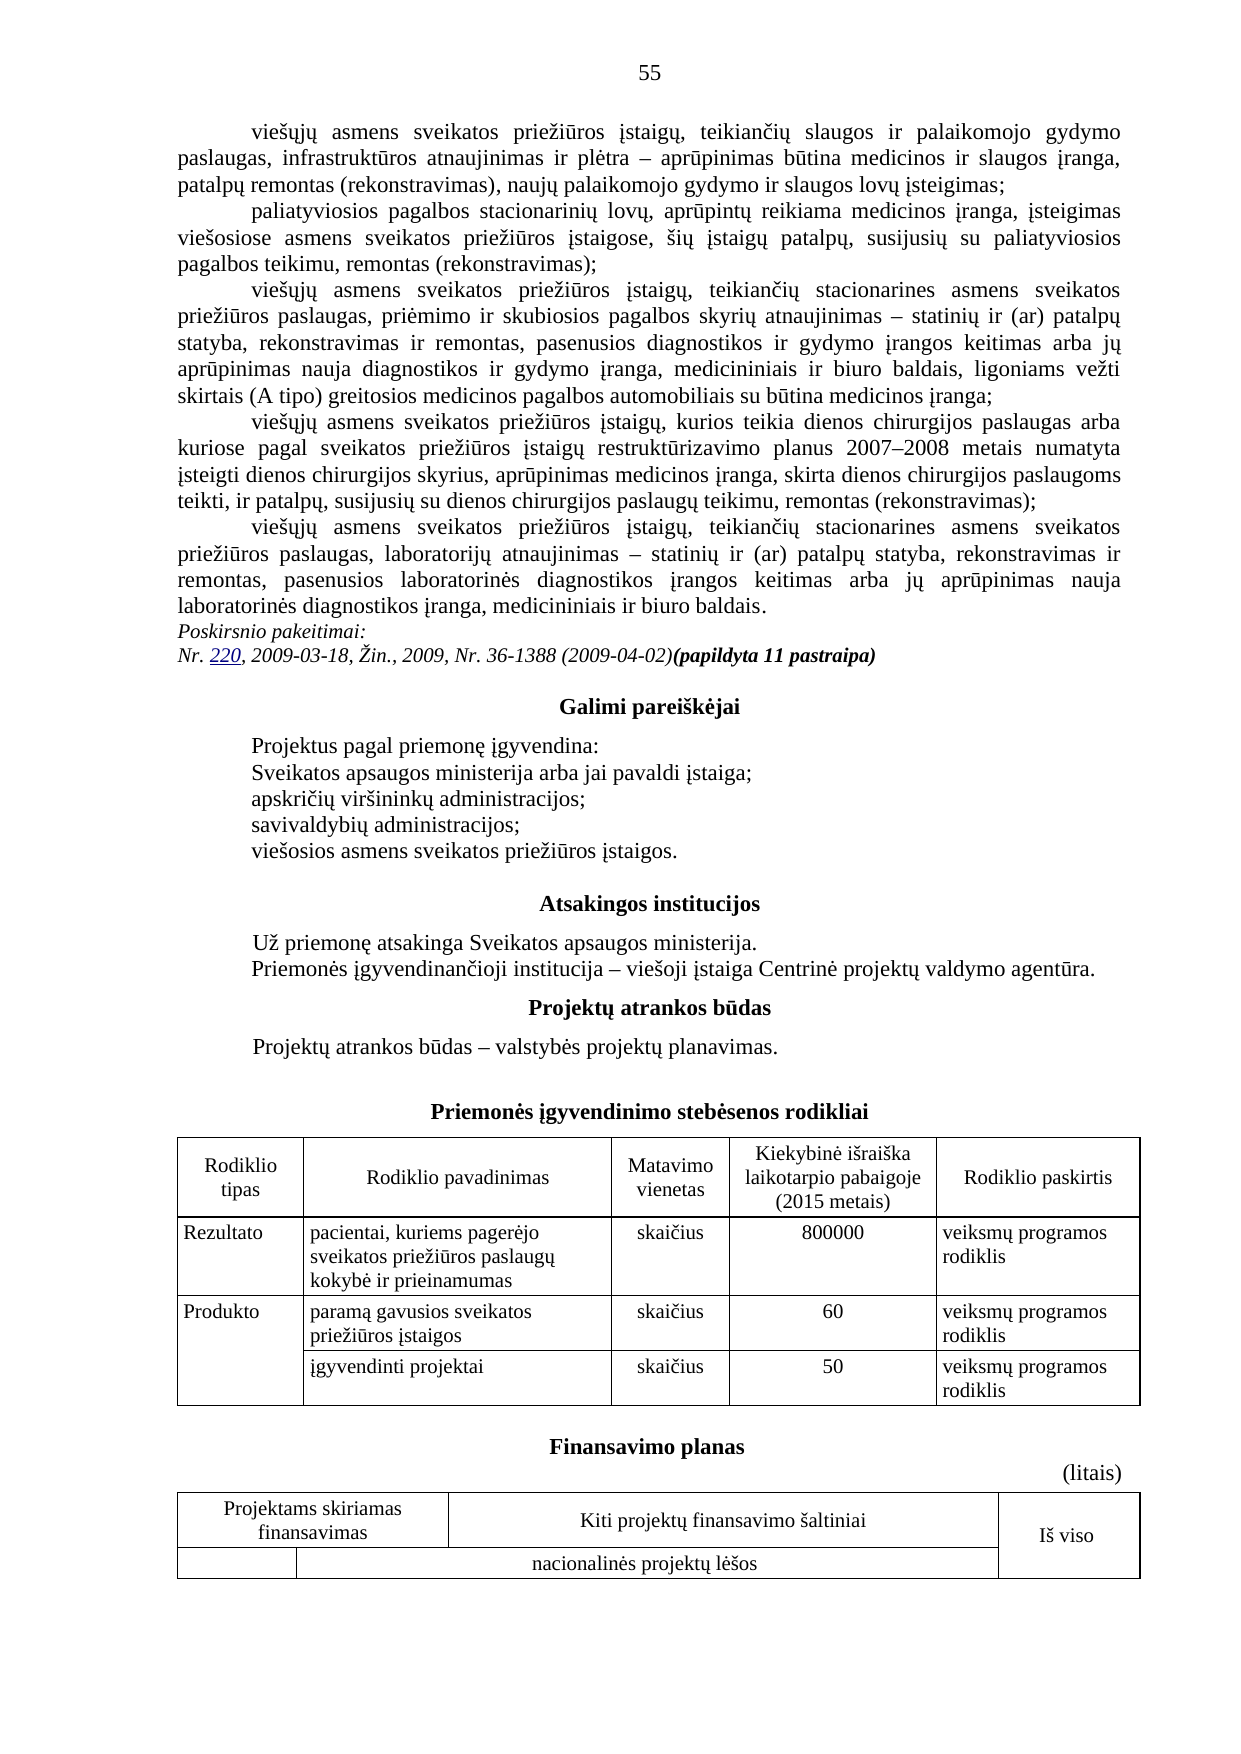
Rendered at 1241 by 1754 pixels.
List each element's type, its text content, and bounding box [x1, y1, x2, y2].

text Galimi pareiškėjai [177, 693, 1122, 720]
table_cell skaičius [612, 1296, 729, 1350]
text Poskirsnio pakeitimai: [177, 619, 1122, 643]
text Priemonės įgyvendinimo stebėsenos rodikliai [177, 1098, 1122, 1125]
table_header Matavimo vienetas [612, 1138, 729, 1216]
table_header Projektams skiriamas finansavimas [178, 1493, 448, 1547]
text Atsakingos institucijos [177, 890, 1122, 917]
text viešųjų asmens sveikatos priežiūros įstaigų, teikiančių stacionarines asmens sveikatos priežiūros paslaugas, laboratorijų atnaujinimas – statinių ir (ar) patalpų statyba, rekonstravimas ir remontas, pasenusios laboratorinės diagnostikos įrangos keitimas arba jų aprūpinimas nauja laboratorinės diagnostikos įranga, medicininiais ir biuro baldais. [177, 513, 1122, 619]
text Finansavimo planas [177, 1433, 1122, 1459]
table_cell pacientai, kuriems pagerėjo sveikatos priežiūros paslaugų kokybė ir prieinamumas [304, 1218, 611, 1295]
text Projektus pagal priemonę įgyvendina: [177, 732, 1122, 758]
table_cell 50 [730, 1351, 936, 1405]
table_cell skaičius [612, 1218, 729, 1295]
table_cell [178, 1548, 296, 1578]
table_header Iš viso [999, 1493, 1139, 1578]
text viešosios asmens sveikatos priežiūros įstaigos. [177, 838, 1122, 864]
table_cell įgyvendinti projektai [304, 1351, 611, 1405]
text Nr. 220, 2009-03-18, Žin., 2009, Nr. 36-1388 (2009-04-02)(papildyta 11 pastraipa) [177, 643, 1122, 667]
table_cell veiksmų programos rodiklis [937, 1296, 1139, 1350]
table_header Kiti projektų finansavimo šaltiniai [449, 1493, 998, 1547]
text apskričių viršininkų administracijos; [177, 785, 1122, 811]
text savivaldybių administracijos; [177, 811, 1122, 838]
table_cell veiksmų programos rodiklis [937, 1351, 1139, 1405]
text Projektų atrankos būdas [177, 994, 1122, 1021]
text viešųjų asmens sveikatos priežiūros įstaigų, kurios teikia dienos chirurgijos paslaugas arba kuriose pagal sveikatos priežiūros įstaigų restruktūrizavimo planus 2007–2008 metais numatyta įsteigti dienos chirurgijos skyrius, aprūpinimas medicinos įranga, skirta dienos chirurgijos paslaugoms teikti, ir patalpų, susijusių su dienos chirurgijos paslaugų teikimu, remontas (rekonstravimas); [177, 408, 1122, 513]
table_cell veiksmų programos rodiklis [937, 1218, 1139, 1295]
text viešųjų asmens sveikatos priežiūros įstaigų, teikiančių slaugos ir palaikomojo gydymo paslaugas, infrastruktūros atnaujinimas ir plėtra – aprūpinimas būtina medicinos ir slaugos įranga, patalpų remontas (rekonstravimas), naujų palaikomojo gydymo ir slaugos lovų įsteigimas; [177, 118, 1122, 197]
table_cell skaičius [612, 1351, 729, 1405]
text Priemonės įgyvendinančioji institucija – viešoji įstaiga Centrinė projektų valdymo agentūra. [177, 956, 1122, 982]
table_cell paramą gavusios sveikatos priežiūros įstaigos [304, 1296, 611, 1350]
table_header Kiekybinė išraiška laikotarpio pabaigoje (2015 metais) [730, 1138, 936, 1216]
text viešųjų asmens sveikatos priežiūros įstaigų, teikiančių stacionarines asmens sveikatos priežiūros paslaugas, priėmimo ir skubiosios pagalbos skyrių atnaujinimas – statinių ir (ar) patalpų statyba, rekonstravimas ir remontas, pasenusios diagnostikos ir gydymo įrangos keitimas arba jų aprūpinimas nauja diagnostikos ir gydymo įranga, medicininiais ir biuro baldais, ligoniams vežti skirtais (A tipo) greitosios medicinos pagalbos automobiliais su būtina medicinos įranga; [177, 276, 1122, 408]
table_header Rodiklio pavadinimas [304, 1138, 611, 1216]
table_cell nacionalinės projektų lėšos [297, 1548, 998, 1578]
table_header Rodiklio tipas [178, 1138, 303, 1216]
table_cell 800000 [730, 1218, 936, 1295]
table_cell 60 [730, 1296, 936, 1350]
text Už priemonę atsakinga Sveikatos apsaugos ministerija. [177, 929, 1122, 956]
table_cell Rezultato [178, 1218, 303, 1295]
text Sveikatos apsaugos ministerija arba jai pavaldi įstaiga; [177, 758, 1122, 785]
text (litais) [177, 1459, 1122, 1486]
table_cell Produkto [178, 1296, 303, 1405]
text paliatyviosios pagalbos stacionarinių lovų, aprūpintų reikiama medicinos įranga, įsteigimas viešosiose asmens sveikatos priežiūros įstaigose, šių įstaigų patalpų, susijusių su paliatyviosios pagalbos teikimu, remontas (rekonstravimas); [177, 197, 1122, 276]
text Projektų atrankos būdas – valstybės projektų planavimas. [177, 1033, 1122, 1059]
table_header Rodiklio paskirtis [937, 1138, 1139, 1216]
